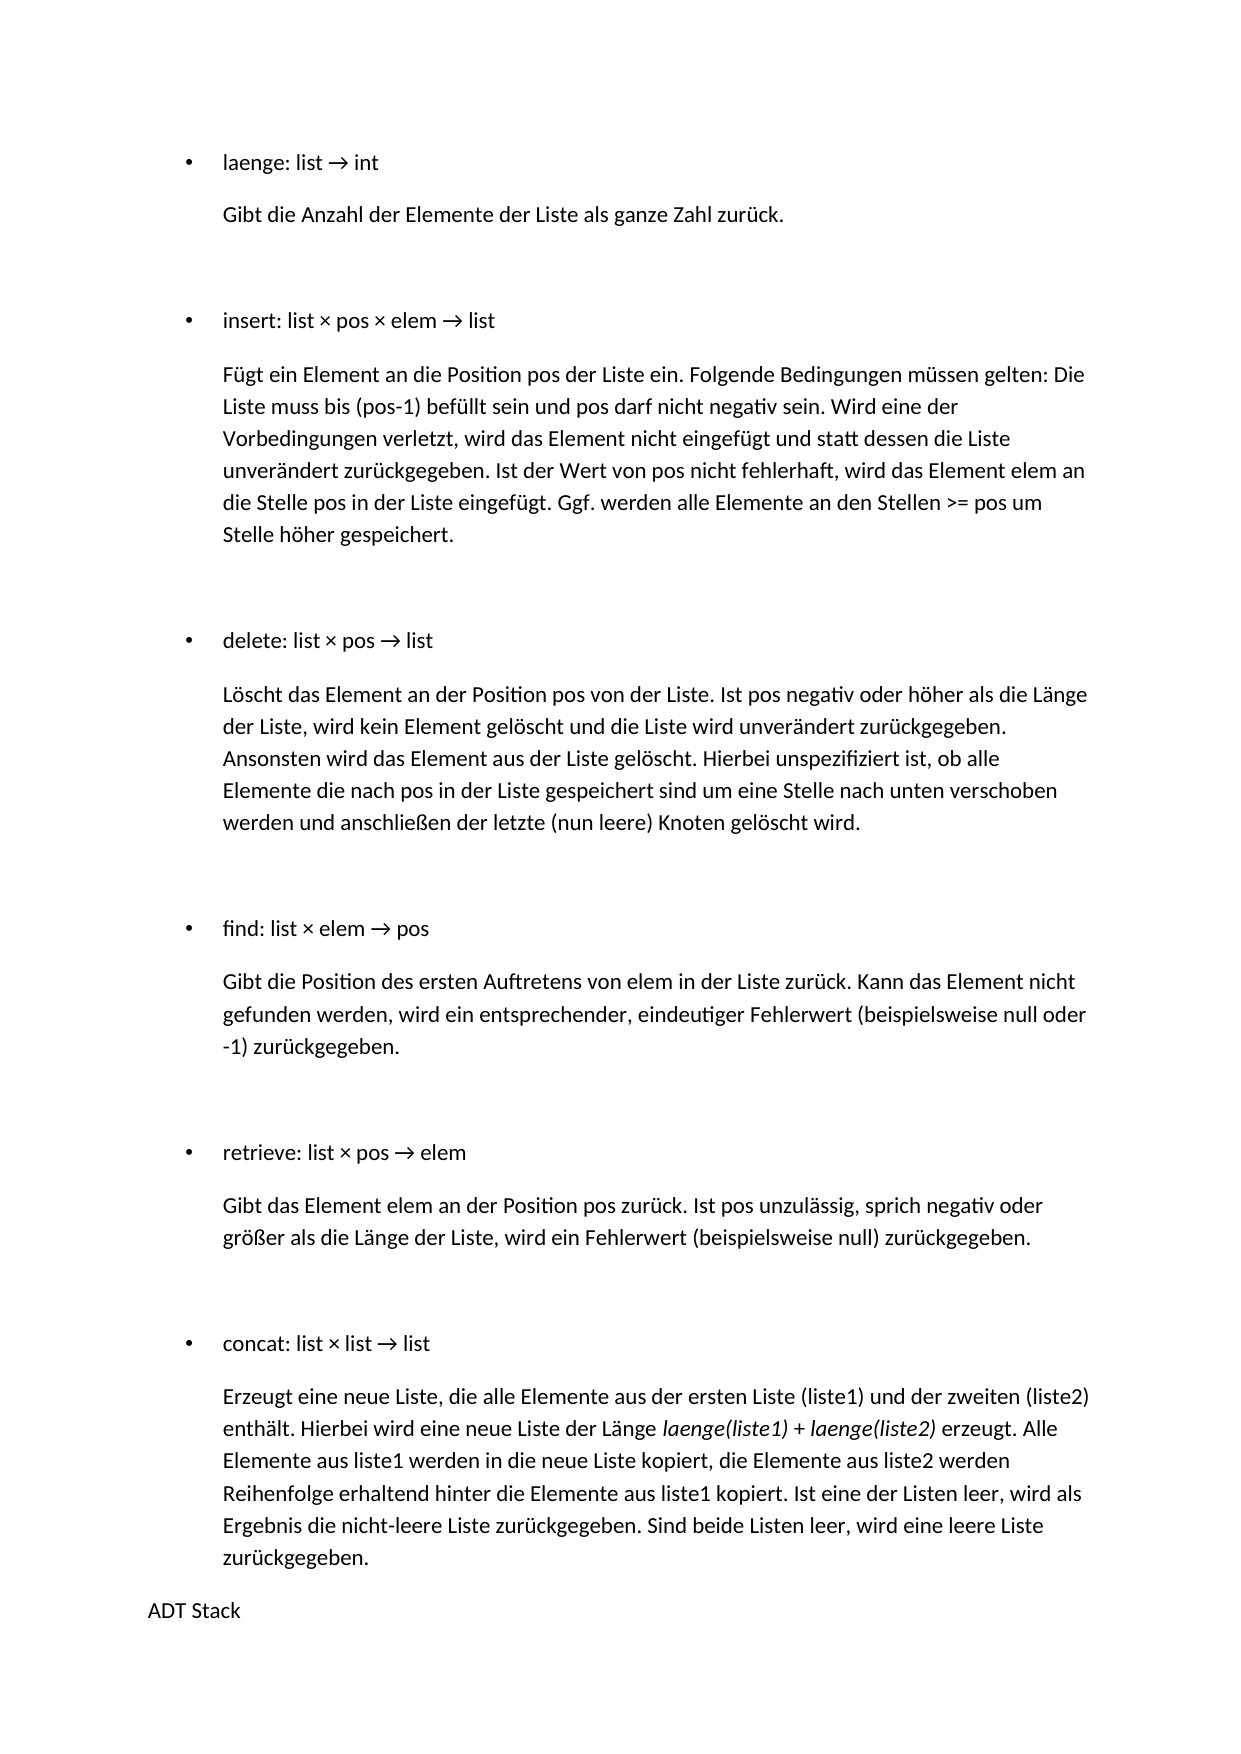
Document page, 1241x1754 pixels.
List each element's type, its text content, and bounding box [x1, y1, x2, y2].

list insert: list × pos × elem → list [185, 307, 1093, 335]
text ADT Stack [148, 1596, 1093, 1624]
list find: list × elem → pos [185, 914, 1093, 942]
list Gibt das Element elem an der Position pos zurück. Ist pos unzulässig, sprich negativ oder größer als die Länge der Liste, wird ein Fehlerwert (beispielsweise null) zurückgegeben. [185, 1191, 1093, 1251]
list Löscht das Element an der Position pos von der Liste. Ist pos negativ oder höher als die Länge der Liste, wird kein Element gelöscht und die Liste wird unverändert zurückgegeben. Ansonsten wird das Element aus der Liste gelöscht. Hierbei unspezifiziert ist, ob alle Elemente die nach pos in der Liste gespeichert sind um eine Stelle nach unten verschoben werden und anschließen der letzte (nun leere) Knoten gelöscht wird. [185, 680, 1093, 836]
list concat: list × list → list [185, 1329, 1093, 1357]
list Fügt ein Element an die Position pos der Liste ein. Folgende Bedingungen müssen gelten: Die Liste muss bis (pos-1) befüllt sein und pos darf nicht negativ sein. Wird eine der Vorbedingungen verletzt, wird das Element nicht eingefügt und statt dessen die Liste unverändert zurückgegeben. Ist der Wert von pos nicht fehlerhaft, wird das Element elem an die Stelle pos in der Liste eingefügt. Ggf. werden alle Elemente an den Stellen >= pos um Stelle höher gespeichert. [185, 360, 1093, 549]
list delete: list × pos → list [185, 627, 1093, 655]
list Gibt die Position des ersten Auftretens von elem in der Liste zurück. Kann das Element nicht gefunden werden, wird ein entsprechender, eindeutiger Fehlerwert (beispielsweise null oder -1) zurückgegeben. [185, 967, 1093, 1060]
list laenge: list → int [185, 148, 1093, 176]
list Erzeugt eine neue Liste, die alle Elemente aus der ersten Liste (liste1) und der zweiten (liste2) enthält. Hierbei wird eine neue Liste der Länge laenge(liste1) + laenge(liste2) erzeugt. Alle Elemente aus liste1 werden in die neue Liste kopiert, die Elemente aus liste2 werden Reihenfolge erhaltend hinter die Elemente aus liste1 kopiert. Ist eine der Listen leer, wird als Ergebnis die nicht-leere Liste zurückgegeben. Sind beide Listen leer, wird eine leere Liste zurückgegeben. [185, 1382, 1093, 1571]
list Gibt die Anzahl der Elemente der Liste als ganze Zahl zurück. [185, 201, 1093, 229]
list retrieve: list × pos → elem [185, 1138, 1093, 1166]
